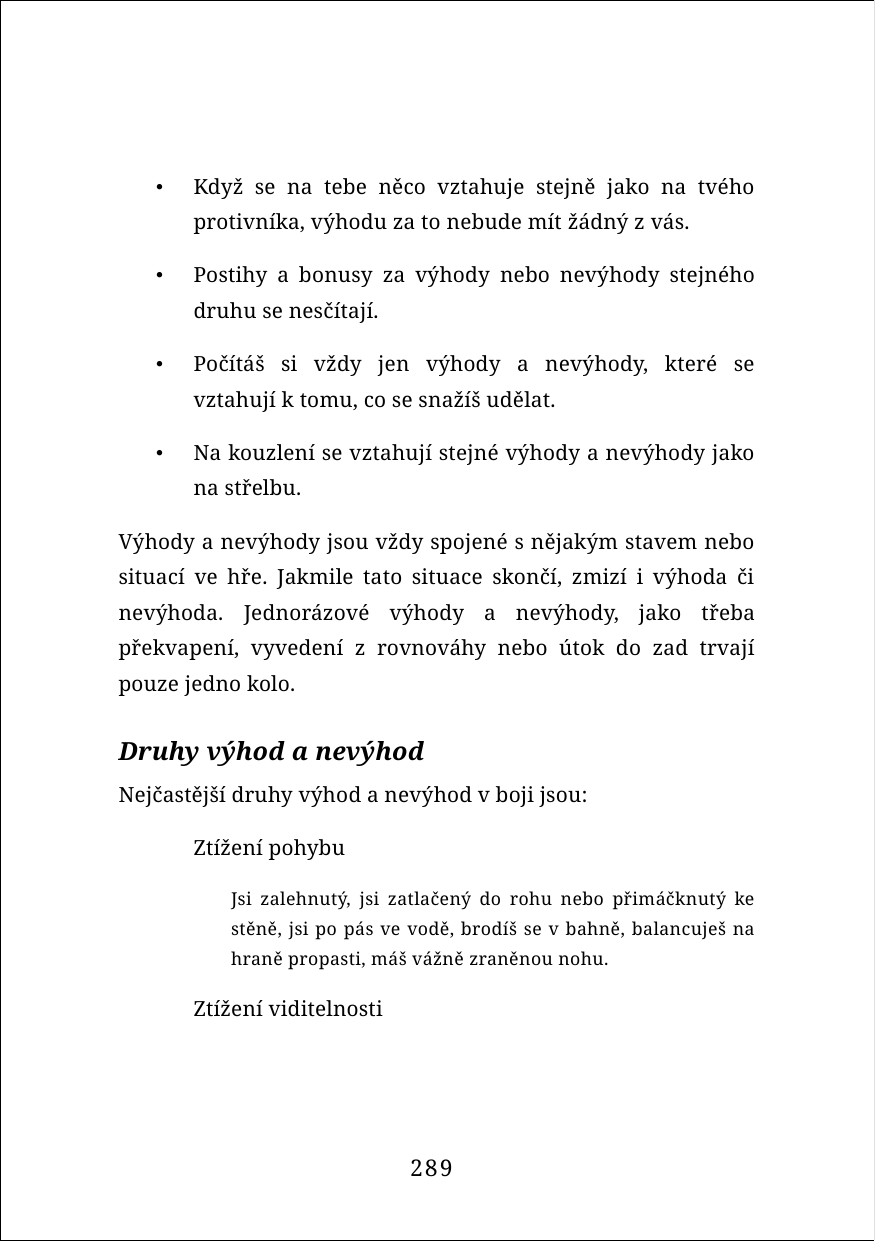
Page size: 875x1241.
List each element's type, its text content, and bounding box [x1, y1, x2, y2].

text Výhody a nevýhody jsou vždy spojené s nějakým stavem nebo situací ve hře. Jakmile tato situace skončí, zmizí i výhoda či nevýhoda. Jednorázové výhody a nevýhody, jako třeba překvapení, vyvedení z rovnováhy nebo útok do zad trvají pouze jedno kolo. [118, 527, 756, 697]
list Ztížení pohybu [156, 833, 756, 861]
list Počítáš si vždy jen výhody a nevýhody, které se vztahují k tomu, co se snažíš udělat. [156, 349, 756, 413]
subtitle Druhy výhod a nevýhod [118, 734, 756, 768]
list Když se na tebe něco vztahuje stejně jako na tvého protivníka, výhodu za to nebude mít žádný z vás. [156, 172, 756, 236]
text Nejčastější druhy výhod a nevýhod v boji jsou: [118, 780, 756, 808]
list Jsi zalehnutý, jsi zatlačený do rohu nebo přimáčknutý ke stěně, jsi po pás ve vodě, brodíš se v bahně, balancuješ na hraně propasti, máš vážně zraněnou nohu. [193, 886, 756, 971]
list Na kouzlení se vztahují stejné výhody a nevýhody jako na střelbu. [156, 438, 756, 502]
list Postihy a bonusy za výhody nebo nevýhody stejného druhu se nesčítají. [156, 261, 756, 324]
list Ztížení viditelnosti [156, 994, 756, 1023]
